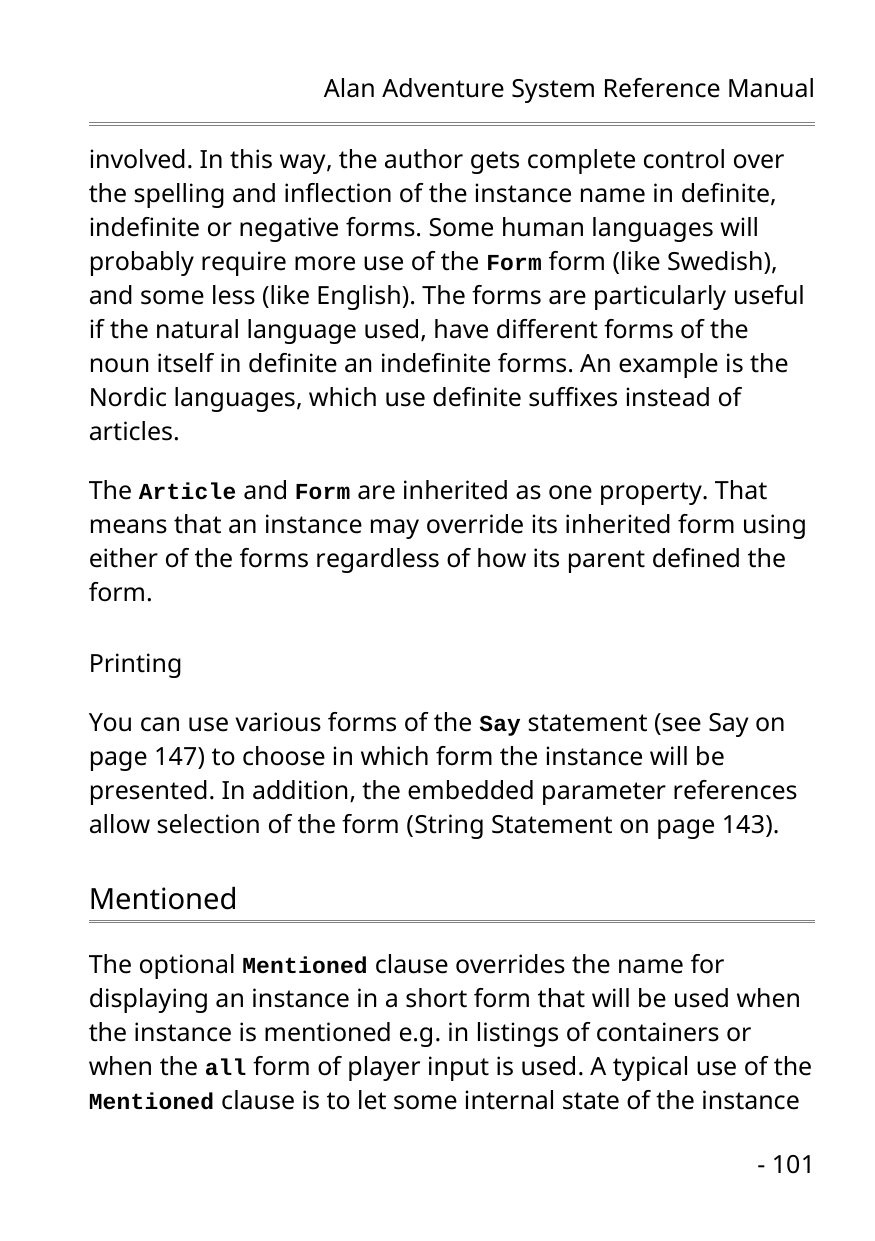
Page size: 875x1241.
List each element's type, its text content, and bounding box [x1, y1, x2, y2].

text involved. In this way, the author gets complete control over the spelling and inflection of the instance name in definite, indefinite or negative forms. Some human languages will probably require more use of the Form form (like Swedish), and some less (like English). The forms are particularly useful if the natural language used, have different forms of the noun itself in definite an indefinite forms. An example is the Nordic languages, which use definite suffixes instead of articles. [88, 142, 815, 448]
text You can use various forms of the Say statement (see Say on page 115) to choose in which form the instance will be presented. In addition, the embedded parameter references allow selection of the form (String Statement on page 113). [88, 705, 815, 841]
subtitle Printing [88, 646, 815, 680]
text The optional Mentioned clause overrides the name for displaying an instance in a short form that will be used when the instance is mentioned e.g. in listings of containers or when the all form of player input is used. A typical use of the Mentioned clause is to let some internal state of the instance [88, 947, 815, 1117]
text The Article and Form are inherited as one property. That means that an instance may override its inherited form using either of the forms regardless of how its parent defined the form. [88, 473, 815, 608]
subtitle Mentioned [88, 878, 815, 922]
